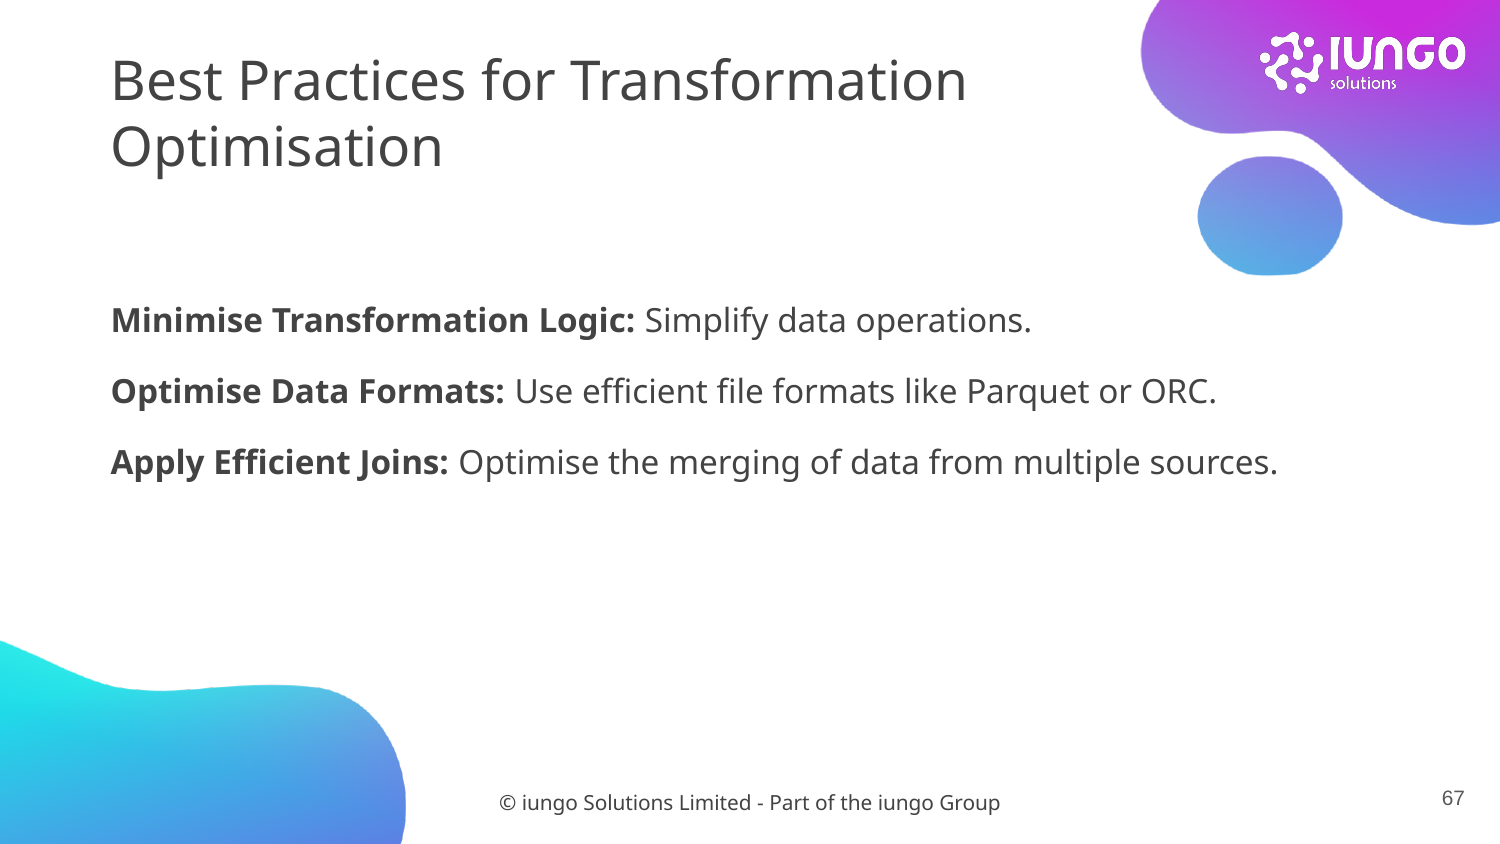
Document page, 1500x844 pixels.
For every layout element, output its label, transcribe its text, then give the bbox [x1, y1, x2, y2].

list Minimise Transformation Logic: Simplify data operations. Optimise Data Formats: Use efficient file formats like Parquet or ORC. Apply Efficient Joins: Optimise the merging of data from multiple sources. [95, 278, 1390, 762]
picture [0, 0, 1500, 844]
title Best Practices for Transformation Optimisation [95, 30, 1119, 125]
slide_number [1389, 764, 1480, 830]
